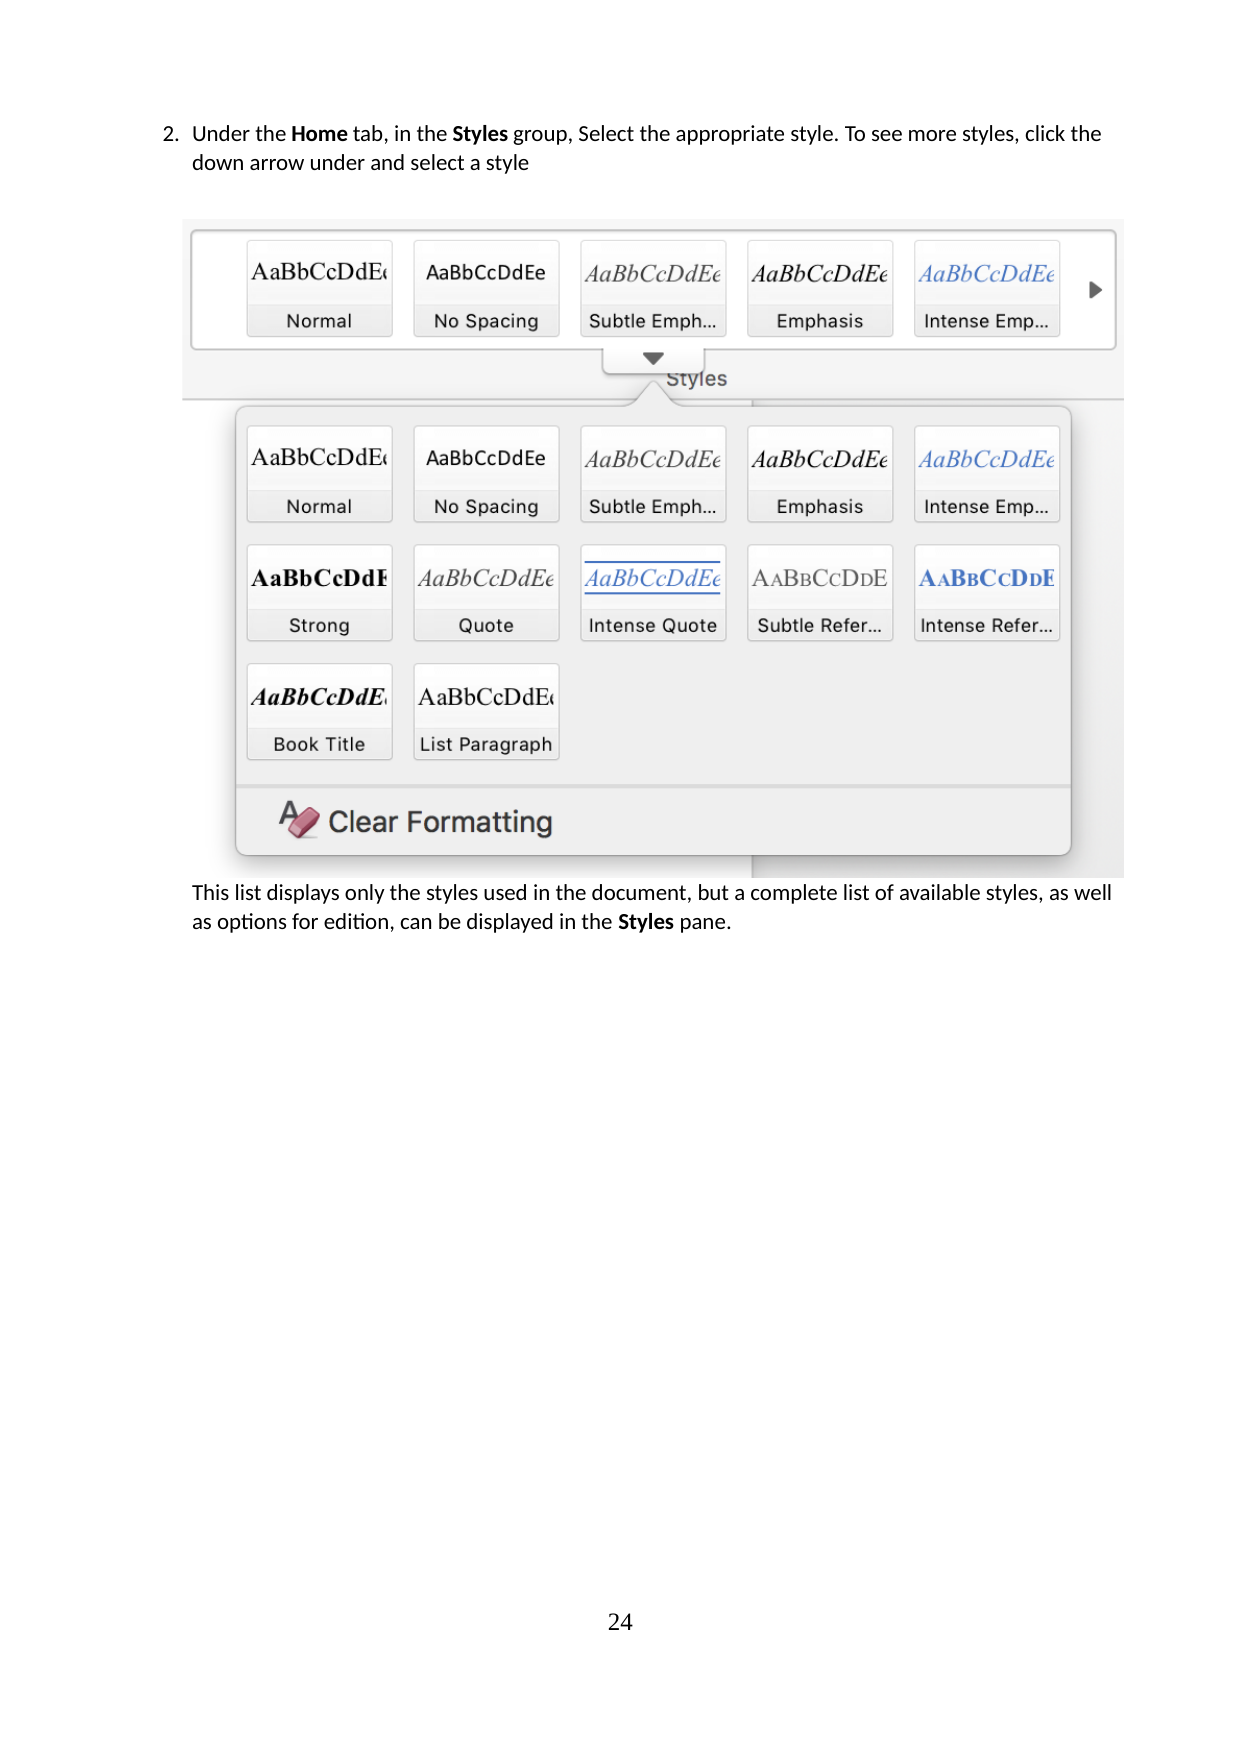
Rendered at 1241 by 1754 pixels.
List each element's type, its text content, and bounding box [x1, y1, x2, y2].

picture [182, 219, 1124, 878]
list Under the Home tab, in the Styles group, Select the appropriate style. To see more styles, click the down arrow under and select a style This list displays only the styles used in the document, but a complete list of available styles, as well as options for edition, can be displayed in the Styles pane. [162, 118, 1122, 935]
